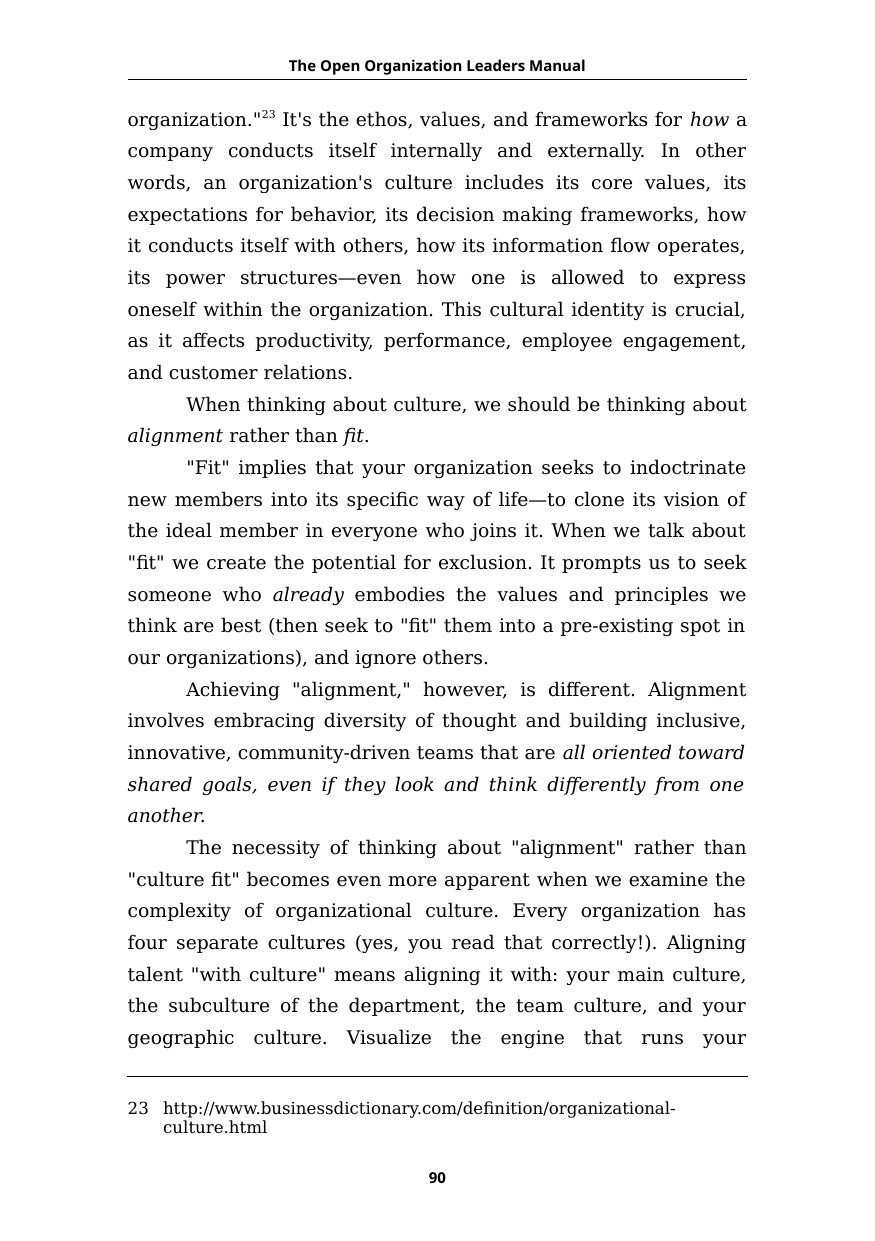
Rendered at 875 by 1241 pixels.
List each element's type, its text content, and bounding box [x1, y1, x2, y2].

text "Fit" implies that your organization seeks to indoctrinate new members into its specific way of life—to clone its vision of the ideal member in everyone who joins it. When we talk about "fit" we create the potential for exclusion. It prompts us to seek someone who already embodies the values and principles we think are best (then seek to "fit" them into a pre-existing spot in our organizations), and ignore others. [127, 457, 747, 669]
text Achieving "alignment," however, is different. Alignment involves embracing diversity of thought and building inclusive, innovative, community-driven teams that are all oriented toward shared goals, even if they look and think differently from one another. [127, 679, 747, 827]
text When thinking about culture, we should be thinking about alignment rather than fit. [127, 394, 747, 447]
text organization." It's the ethos, values, and frameworks for how a company conducts itself internally and externally. In other words, an organization's culture includes its core values, its expectations for behavior, its decision making frameworks, how it conducts itself with others, how its information flow operates, its power structures—even how one is allowed to express oneself within the organization. This cultural identity is crucial, as it affects productivity, performance, employee engagement, and customer relations. [127, 109, 747, 384]
text The necessity of thinking about "alignment" rather than "culture fit" becomes even more apparent when we examine the complexity of organizational culture. Every organization has four separate cultures (yes, you read that correctly!). Aligning talent "with culture" means aligning it with: your main culture, the subculture of the department, the team culture, and your geographic culture. Visualize the engine that runs your [127, 837, 747, 1049]
text http://www.businessdictionary.com/definition/organizational-culture.html [127, 1099, 747, 1138]
